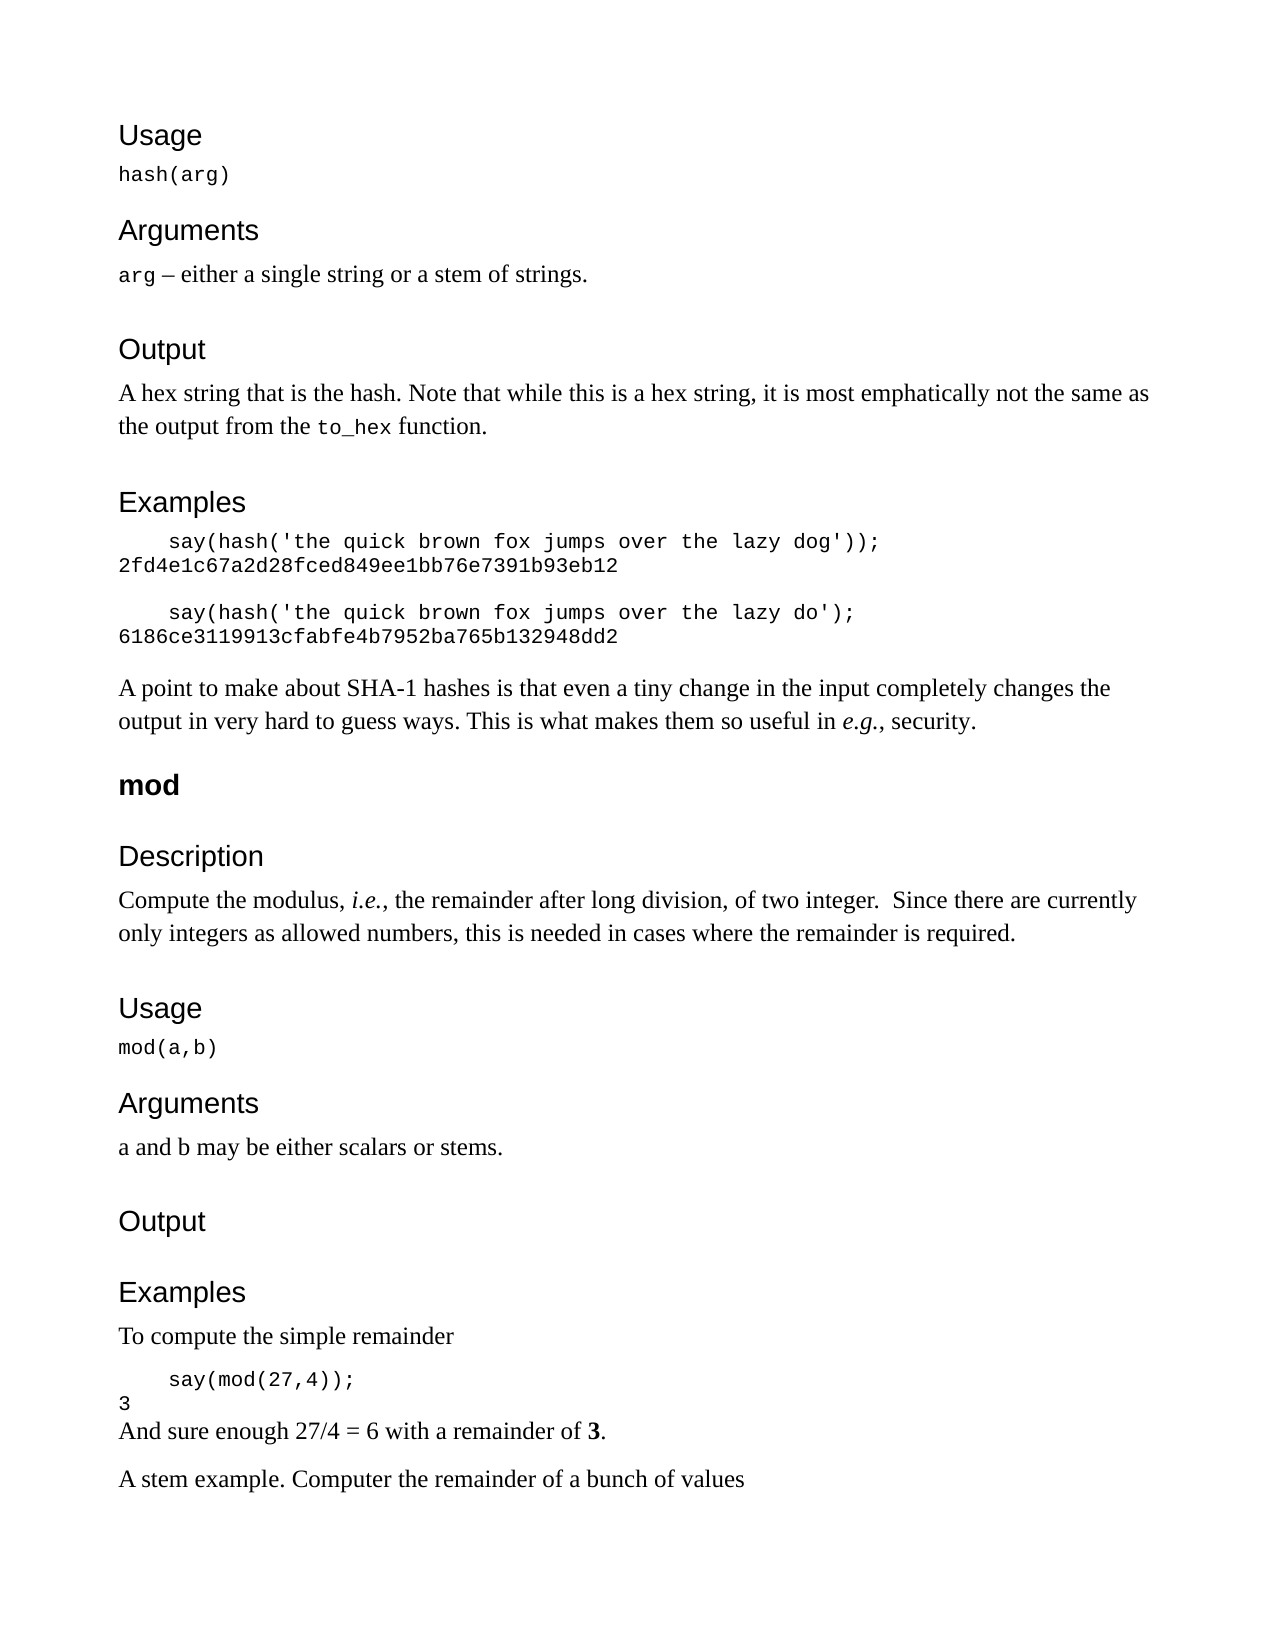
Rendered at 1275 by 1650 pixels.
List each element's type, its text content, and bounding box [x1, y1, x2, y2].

subtitle Usage [118, 991, 1157, 1024]
text A point to make about SHA-1 hashes is that even a tiny change in the input completely changes the output in very hard to guess ways. This is what makes them so useful in e.g., security. [118, 673, 1157, 735]
subtitle Description [118, 839, 1157, 873]
text A hex string that is the hash. Note that while this is a hex string, it is most emphatically not the same as the output from the to_hex function. [118, 378, 1157, 441]
subtitle Output [118, 1204, 1157, 1238]
subtitle Examples [118, 485, 1157, 518]
subtitle Output [118, 332, 1157, 366]
subtitle Arguments [118, 1086, 1157, 1119]
text And sure enough 27/4 = 6 with a remainder of 3. [118, 1416, 1157, 1445]
text Compute the modulus, i.e., the remainder after long division, of two integer. Since there are currently only integers as allowed numbers, this is needed in cases where the remainder is required. [118, 885, 1157, 947]
text A stem example. Computer the remainder of a bunch of values [118, 1464, 1157, 1493]
text say(hash('the quick brown fox jumps over the lazy do'); [118, 602, 1157, 626]
subtitle mod [118, 768, 1157, 802]
text To compute the simple remainder [118, 1321, 1157, 1350]
text 3 [118, 1393, 1157, 1416]
subtitle Usage [118, 118, 1157, 152]
text hash(arg) [118, 164, 1157, 188]
text a and b may be either scalars or stems. [118, 1132, 1157, 1161]
text say(hash('the quick brown fox jumps over the lazy dog')); [118, 531, 1157, 555]
subtitle Arguments [118, 213, 1157, 246]
text mod(a,b) [118, 1037, 1157, 1061]
text 2fd4e1c67a2d28fced849ee1bb76e7391b93eb12 [118, 555, 1157, 578]
subtitle Examples [118, 1275, 1157, 1309]
text 6186ce3119913cfabfe4b7952ba765b132948dd2 [118, 626, 1157, 649]
text arg – either a single string or a stem of strings. [118, 259, 1157, 288]
text say(mod(27,4)); [118, 1369, 1157, 1393]
